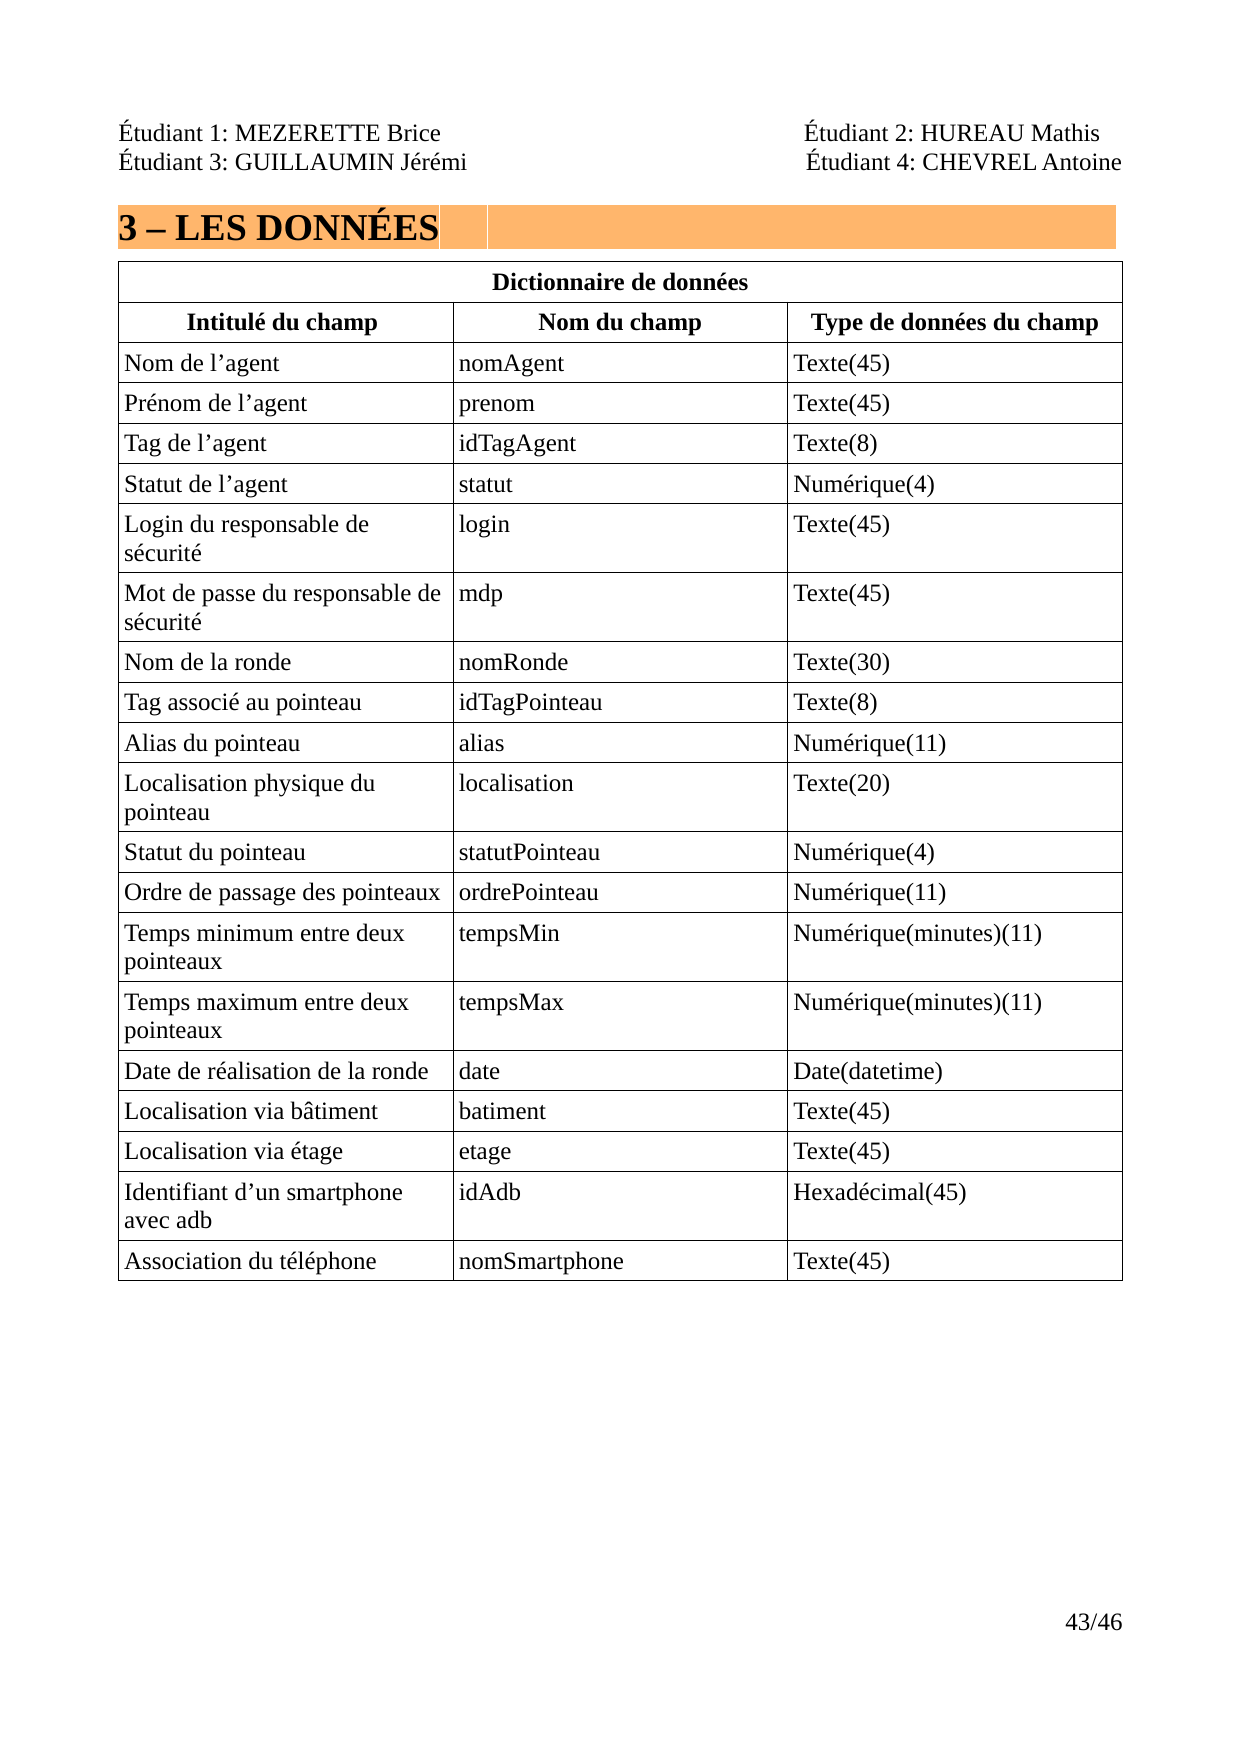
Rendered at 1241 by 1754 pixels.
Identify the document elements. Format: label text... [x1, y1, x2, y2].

table_header Dictionnaire de données [119, 262, 1122, 302]
table_cell localisation [454, 763, 787, 831]
table_cell Tag associé au pointeau [119, 683, 453, 722]
table_cell tempsMin [454, 913, 787, 981]
table_cell Nom de l’agent [119, 343, 453, 382]
table_cell Alias du pointeau [119, 723, 453, 762]
table_cell Texte(45) [788, 573, 1122, 641]
table_cell Association du téléphone [119, 1241, 453, 1280]
table_cell Texte(8) [788, 424, 1122, 463]
table_cell Texte(8) [788, 683, 1122, 722]
table_cell Hexadécimal(45) [788, 1172, 1122, 1240]
table_cell Numérique(11) [788, 723, 1122, 762]
table_cell idTagPointeau [454, 683, 787, 722]
table_cell Date(datetime) [788, 1051, 1122, 1090]
table_cell Localisation physique du pointeau [119, 763, 453, 831]
table_cell Texte(20) [788, 763, 1122, 831]
table_cell nomSmartphone [454, 1241, 787, 1280]
table_cell Texte(45) [788, 504, 1122, 572]
table_cell Numérique(4) [788, 464, 1122, 503]
table_cell nomRonde [454, 642, 787, 682]
table_cell Statut de l’agent [119, 464, 453, 503]
table_cell Type de données du champ [788, 303, 1122, 342]
table_cell etage [454, 1132, 787, 1171]
table_cell Nom du champ [454, 303, 787, 342]
table_cell Ordre de passage des pointeaux [119, 873, 453, 912]
table_cell Temps minimum entre deux pointeaux [119, 913, 453, 981]
table_cell alias [454, 723, 787, 762]
table_cell Numérique(11) [788, 873, 1122, 912]
table_cell login [454, 504, 787, 572]
table_cell ordrePointeau [454, 873, 787, 912]
subtitle 3 – LES DONNÉES [118, 205, 1122, 249]
table_cell Texte(45) [788, 343, 1122, 382]
table_cell Texte(30) [788, 642, 1122, 682]
table_cell date [454, 1051, 787, 1090]
table_cell statutPointeau [454, 832, 787, 872]
table_cell Statut du pointeau [119, 832, 453, 872]
table_cell Texte(45) [788, 383, 1122, 422]
table_cell Nom de la ronde [119, 642, 453, 682]
table_cell nomAgent [454, 343, 787, 382]
table_cell Date de réalisation de la ronde [119, 1051, 453, 1090]
table_cell Numérique(minutes)(11) [788, 982, 1122, 1050]
table_cell Texte(45) [788, 1241, 1122, 1280]
table_cell statut [454, 464, 787, 503]
table_cell tempsMax [454, 982, 787, 1050]
table_cell Temps maximum entre deux pointeaux [119, 982, 453, 1050]
table_cell Localisation via étage [119, 1132, 453, 1171]
table_cell Localisation via bâtiment [119, 1091, 453, 1131]
table_cell Login du responsable de sécurité [119, 504, 453, 572]
table_cell idAdb [454, 1172, 787, 1240]
table_cell Numérique(minutes)(11) [788, 913, 1122, 981]
table_cell idTagAgent [454, 424, 787, 463]
table_cell Texte(45) [788, 1132, 1122, 1171]
table_cell mdp [454, 573, 787, 641]
table_cell Numérique(4) [788, 832, 1122, 872]
table_cell Mot de passe du responsable de sécurité [119, 573, 453, 641]
table_cell batiment [454, 1091, 787, 1131]
table_cell Prénom de l’agent [119, 383, 453, 422]
table_cell prenom [454, 383, 787, 422]
table_cell Identifiant d’un smartphone avec adb [119, 1172, 453, 1240]
table_cell Tag de l’agent [119, 424, 453, 463]
table_cell Texte(45) [788, 1091, 1122, 1131]
table_cell Intitulé du champ [119, 303, 453, 342]
